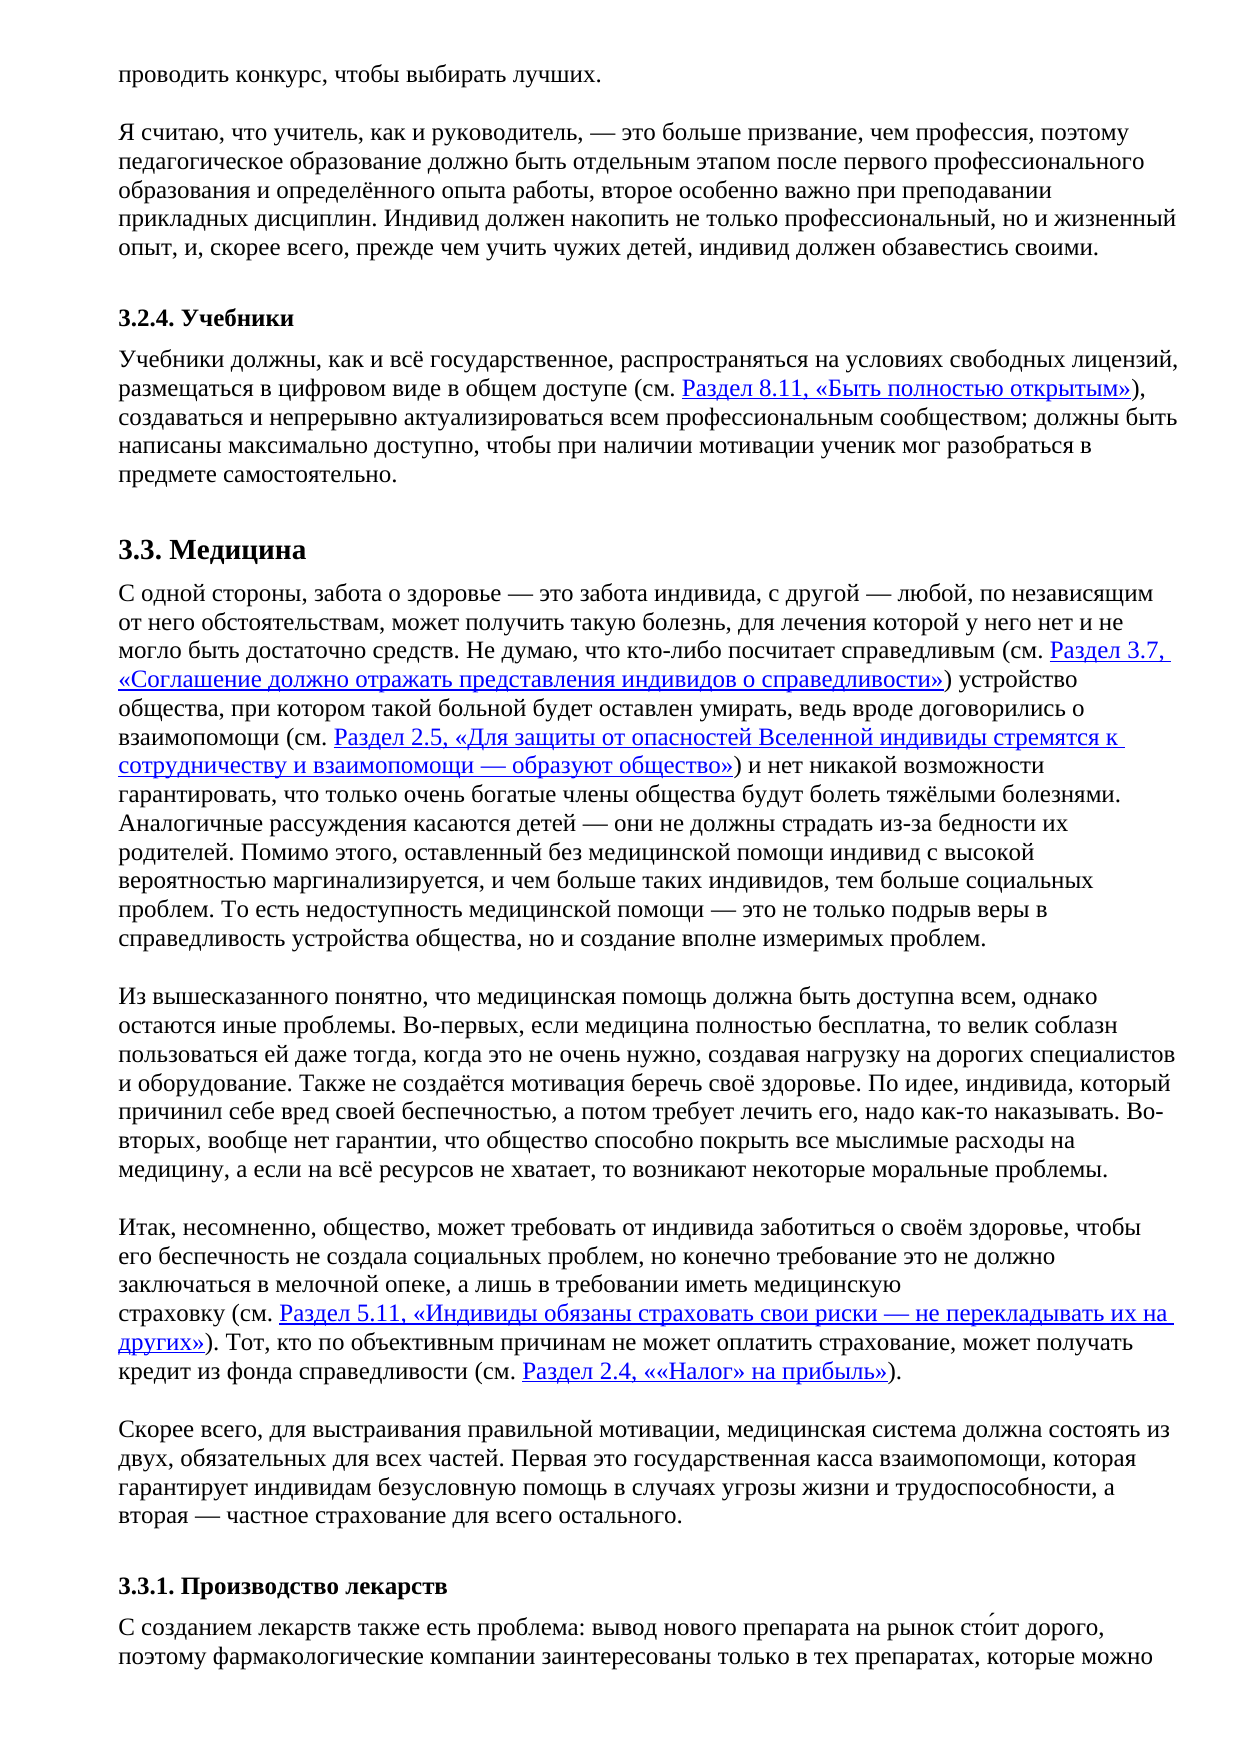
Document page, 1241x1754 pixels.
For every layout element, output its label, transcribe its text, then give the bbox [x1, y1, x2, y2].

subtitle 3.2.4. Учебники [118, 303, 1181, 332]
text Я считаю, что учитель, как и руководитель, — это больше призвание, чем профессия, поэтому педагогическое образование должно быть отдельным этапом после первого профессионального образования и определённого опыта работы, второе особенно важно при преподавании прикладных дисциплин. Индивид должен накопить не только профессиональный, но и жизненный опыт, и, скорее всего, прежде чем учить чужих детей, индивид должен обзавестись своими. [118, 117, 1181, 261]
text Скорее всего, для выстраивания правильной мотивации, медицинская система должна состоять из двух, обязательных для всех частей. Первая это государственная касса взаимопомощи, которая гарантирует индивидам безусловную помощь в случаях угрозы жизни и трудоспособности, а вторая — частное страхование для всего остального. [118, 1414, 1181, 1529]
subtitle 3.3. Медицина [118, 532, 1181, 566]
text С одной стороны, забота о здоровье — это забота индивида, с другой — любой, по независящим от него обстоятельствам, может получить такую болезнь, для лечения которой у него нет и не могло быть достаточно средств. Не думаю, что кто-либо посчитает справедливым (см. Раздел 3.7, «Соглашение должно отражать представления индивидов о справедливости») устройство общества, при котором такой больной будет оставлен умирать, ведь вроде договорились о взаимопомощи (см. Раздел 2.5, «Для защиты от опасностей Вселенной индивиды стремятся к сотрудничеству и взаимопомощи — образуют общество») и нет никакой возможности гарантировать, что только очень богатые члены общества будут болеть тяжёлыми болезнями. Аналогичные рассуждения касаются детей — они не должны страдать из-за бедности их родителей. Помимо этого, оставленный без медицинской помощи индивид с высокой вероятностью маргинализируется, и чем больше таких индивидов, тем больше социальных проблем. То есть недоступность медицинской помощи — это не только подрыв веры в справедливость устройства общества, но и создание вполне измеримых проблем. [118, 578, 1181, 952]
text Из вышесказанного понятно, что медицинская помощь должна быть доступна всем, однако остаются иные проблемы. Во-первых, если медицина полностью бесплатна, то велик соблазн пользоваться ей даже тогда, когда это не очень нужно, создавая нагрузку на дорогих специалистов и оборудование. Также не создаётся мотивация беречь своё здоровье. По идее, индивида, который причинил себе вред своей беспечностью, а потом требует лечить его, надо как-то наказывать. Во-вторых, вообще нет гарантии, что общество способно покрыть все мыслимые расходы на медицину, а если на всё ресурсов не хватает, то возникают некоторые моральные проблемы. [118, 981, 1181, 1183]
subtitle 3.3.1. Производство лекарств [118, 1571, 1181, 1600]
text Итак, несомненно, общество, может требовать от индивида заботиться о своём здоровье, чтобы его беспечность не создала социальных проблем, но конечно требование это не должно заключаться в мелочной опеке, а лишь в требовании иметь медицинскую страховку (см. Раздел 5.11, «Индивиды обязаны страховать свои риски — не перекладывать их на других»). Тот, кто по объективным причинам не может оплатить страхование, может получать кредит из фонда справедливости (см. Раздел 2.4, ««Налог» на прибыль»). [118, 1212, 1181, 1384]
text проводить конкурс, чтобы выбирать лучших. [118, 59, 1181, 88]
text С созданием лекарств также есть проблема: вывод нового препарата на рынок сто́ит дорого, поэтому фармакологические компании заинтересованы только в тех препаратах, которые можно [118, 1612, 1181, 1670]
text Учебники должны, как и всё государственное, распространяться на условиях свободных лицензий, размещаться в цифровом виде в общем доступе (см. Раздел 8.11, «Быть полностью открытым»), создаваться и непрерывно актуализироваться всем профессиональным сообществом; должны быть написаны максимально доступно, чтобы при наличии мотивации ученик мог разобраться в предмете самостоятельно. [118, 344, 1181, 488]
